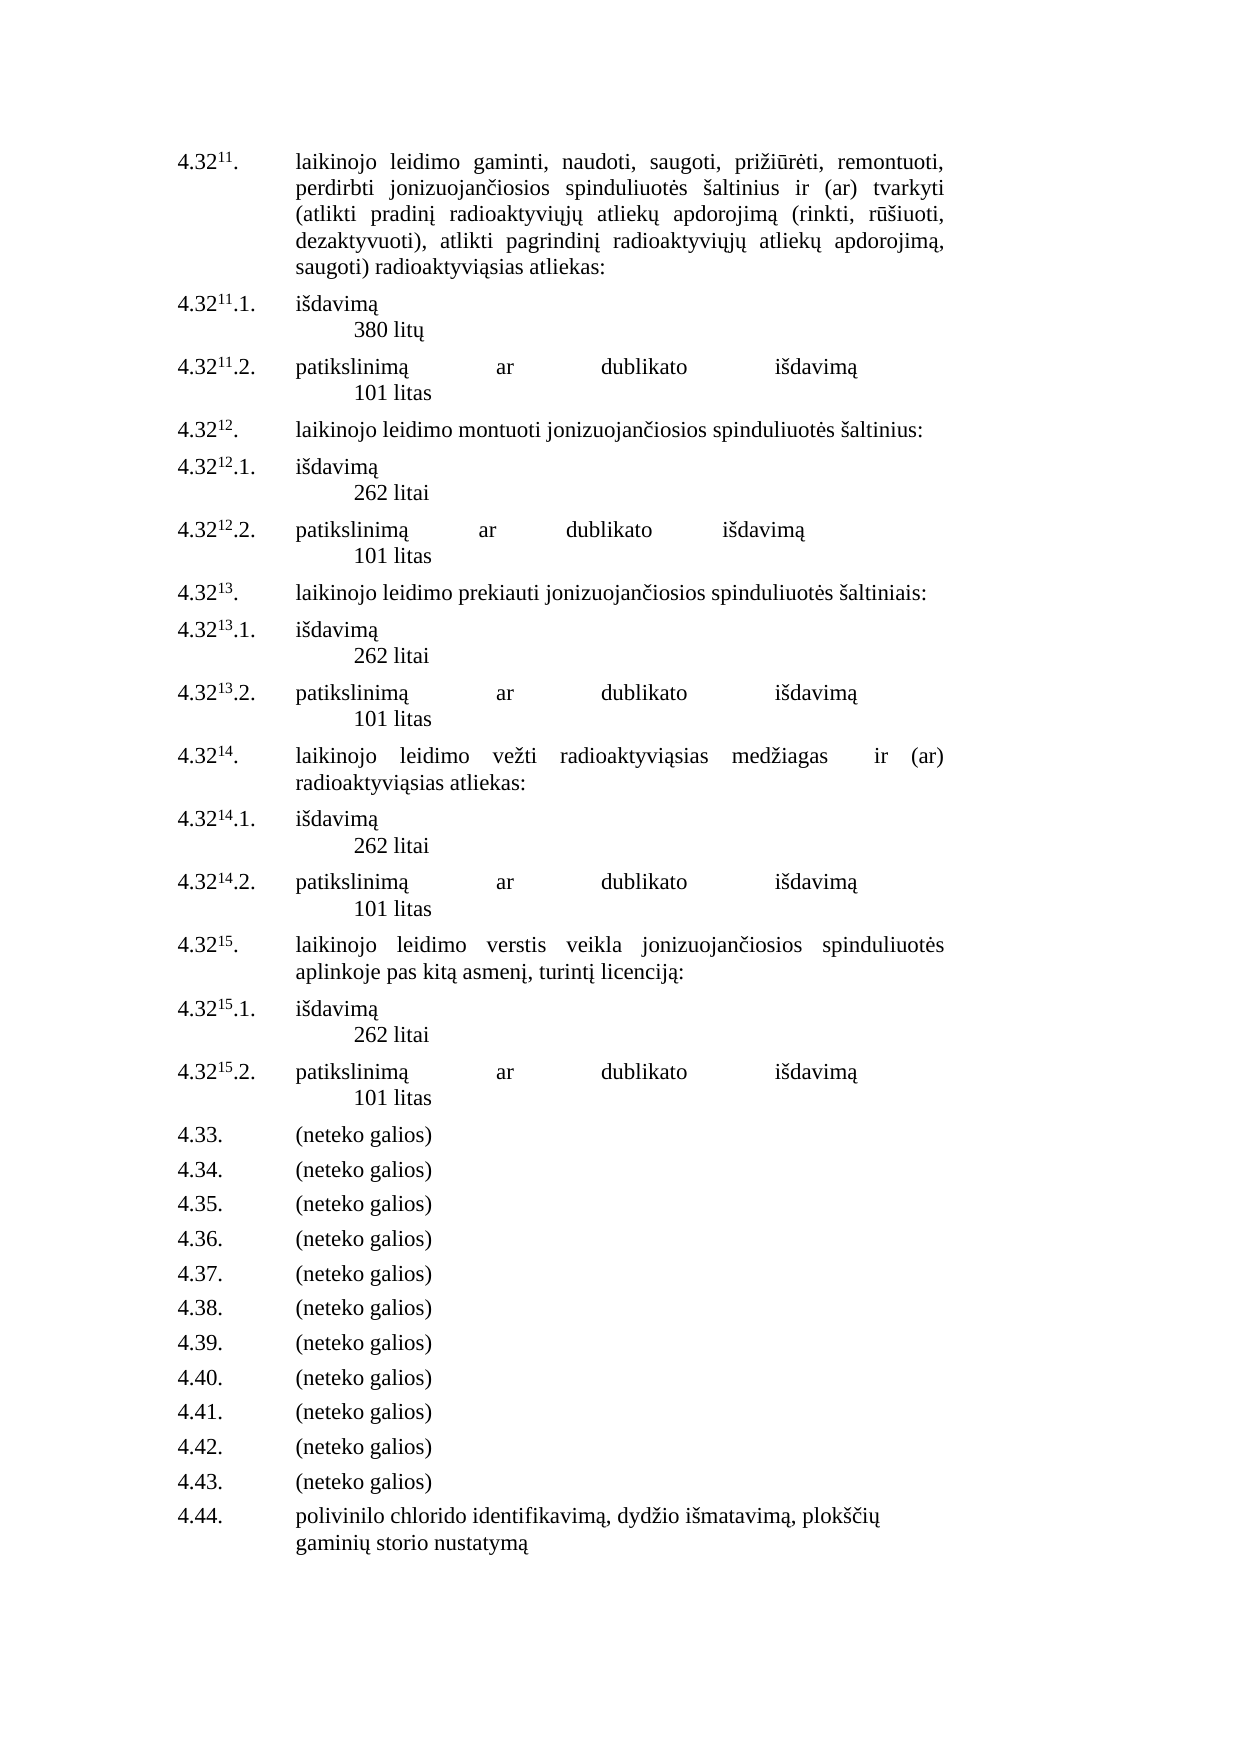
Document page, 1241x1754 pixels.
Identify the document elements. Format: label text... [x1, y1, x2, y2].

text 4.43. (neteko galios) [177, 1468, 945, 1494]
text 4.3212. laikinojo leidimo montuoti jonizuojančiosios spinduliuotės šaltinius: [177, 416, 945, 442]
text 4.42. (neteko galios) [177, 1433, 945, 1459]
text 4.41. (neteko galios) [177, 1398, 945, 1425]
text 4.3214. laikinojo leidimo vežti radioaktyviąsias medžiagas ir (ar) radioaktyviąsias atliekas: [177, 742, 945, 795]
text 4.3214.2. patikslinimą ar dublikato išdavimą 101 litas [177, 868, 945, 921]
text 4.34. (neteko galios) [177, 1156, 945, 1182]
text 4.3215.2. patikslinimą ar dublikato išdavimą 101 litas [177, 1058, 945, 1111]
text 4.35. (neteko galios) [177, 1190, 945, 1217]
text 4.3213. laikinojo leidimo prekiauti jonizuojančiosios spinduliuotės šaltiniais: [177, 579, 945, 606]
text 4.3212.1. išdavimą 262 litai [177, 453, 945, 506]
text 4.3211.1. išdavimą 380 litų [177, 290, 945, 343]
text 4.40. (neteko galios) [177, 1364, 945, 1390]
text 4.3211. laikinojo leidimo gaminti, naudoti, saugoti, prižiūrėti, remontuoti, perdirbti jonizuojančiosios spinduliuotės šaltinius ir (ar) tvarkyti (atlikti pradinį radioaktyviųjų atliekų apdorojimą (rinkti, rūšiuoti, dezaktyvuoti), atlikti pagrindinį radioaktyviųjų atliekų apdorojimą, saugoti) radioaktyviąsias atliekas: [177, 148, 945, 279]
text 4.33. (neteko galios) [177, 1121, 945, 1147]
text 4.3213.1. išdavimą 262 litai [177, 616, 945, 669]
text 4.36. (neteko galios) [177, 1225, 945, 1251]
text 4.3213.2. patikslinimą ar dublikato išdavimą 101 litas [177, 679, 945, 732]
text 4.3211.2. patikslinimą ar dublikato išdavimą 101 litas [177, 353, 945, 406]
text 4.44. polivinilo chlorido identifikavimą, dydžio išmatavimą, plokščių gaminių storio nustatymą [177, 1502, 945, 1555]
text 4.38. (neteko galios) [177, 1294, 945, 1321]
text 4.3212.2. patikslinimą ar dublikato išdavimą 101 litas [177, 516, 945, 569]
text 4.3215. laikinojo leidimo verstis veikla jonizuojančiosios spinduliuotės aplinkoje pas kitą asmenį, turintį licenciją: [177, 932, 945, 984]
text 4.3214.1. išdavimą 262 litai [177, 805, 945, 858]
text 4.3215.1. išdavimą 262 litai [177, 995, 945, 1047]
text 4.39. (neteko galios) [177, 1329, 945, 1355]
text 4.37. (neteko galios) [177, 1260, 945, 1286]
